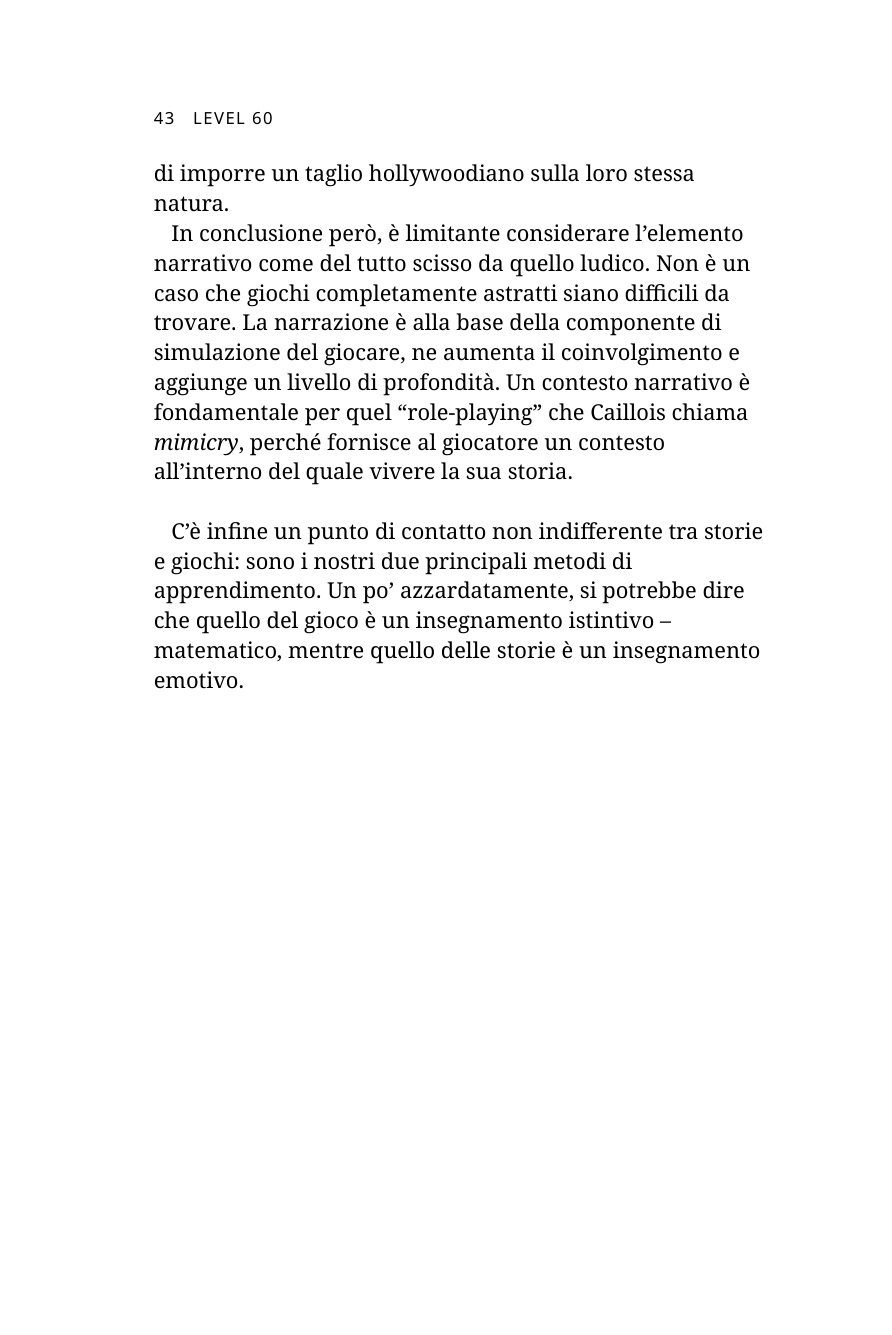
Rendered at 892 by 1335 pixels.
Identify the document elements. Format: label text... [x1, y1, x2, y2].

text di imporre un taglio hollywoodiano sulla loro stessa natura. [153, 158, 768, 218]
text C’è infine un punto di contatto non indifferente tra storie e giochi: sono i nostri due principali metodi di apprendimento. Un po’ azzardatamente, si potrebbe dire che quello del gioco è un insegnamento istintivo – matematico, mentre quello delle storie è un insegnamento emotivo. [153, 516, 768, 695]
text In conclusione però, è limitante considerare l’elemento narrativo come del tutto scisso da quello ludico. Non è un caso che giochi completamente astratti siano difficili da trovare. La narrazione è alla base della componente di simulazione del giocare, ne aumenta il coinvolgimento e aggiunge un livello di profondità. Un contesto narrativo è fondamentale per quel “role-playing” che Caillois chiama mimicry, perché fornisce al giocatore un contesto all’interno del quale vivere la sua storia. [153, 218, 768, 486]
